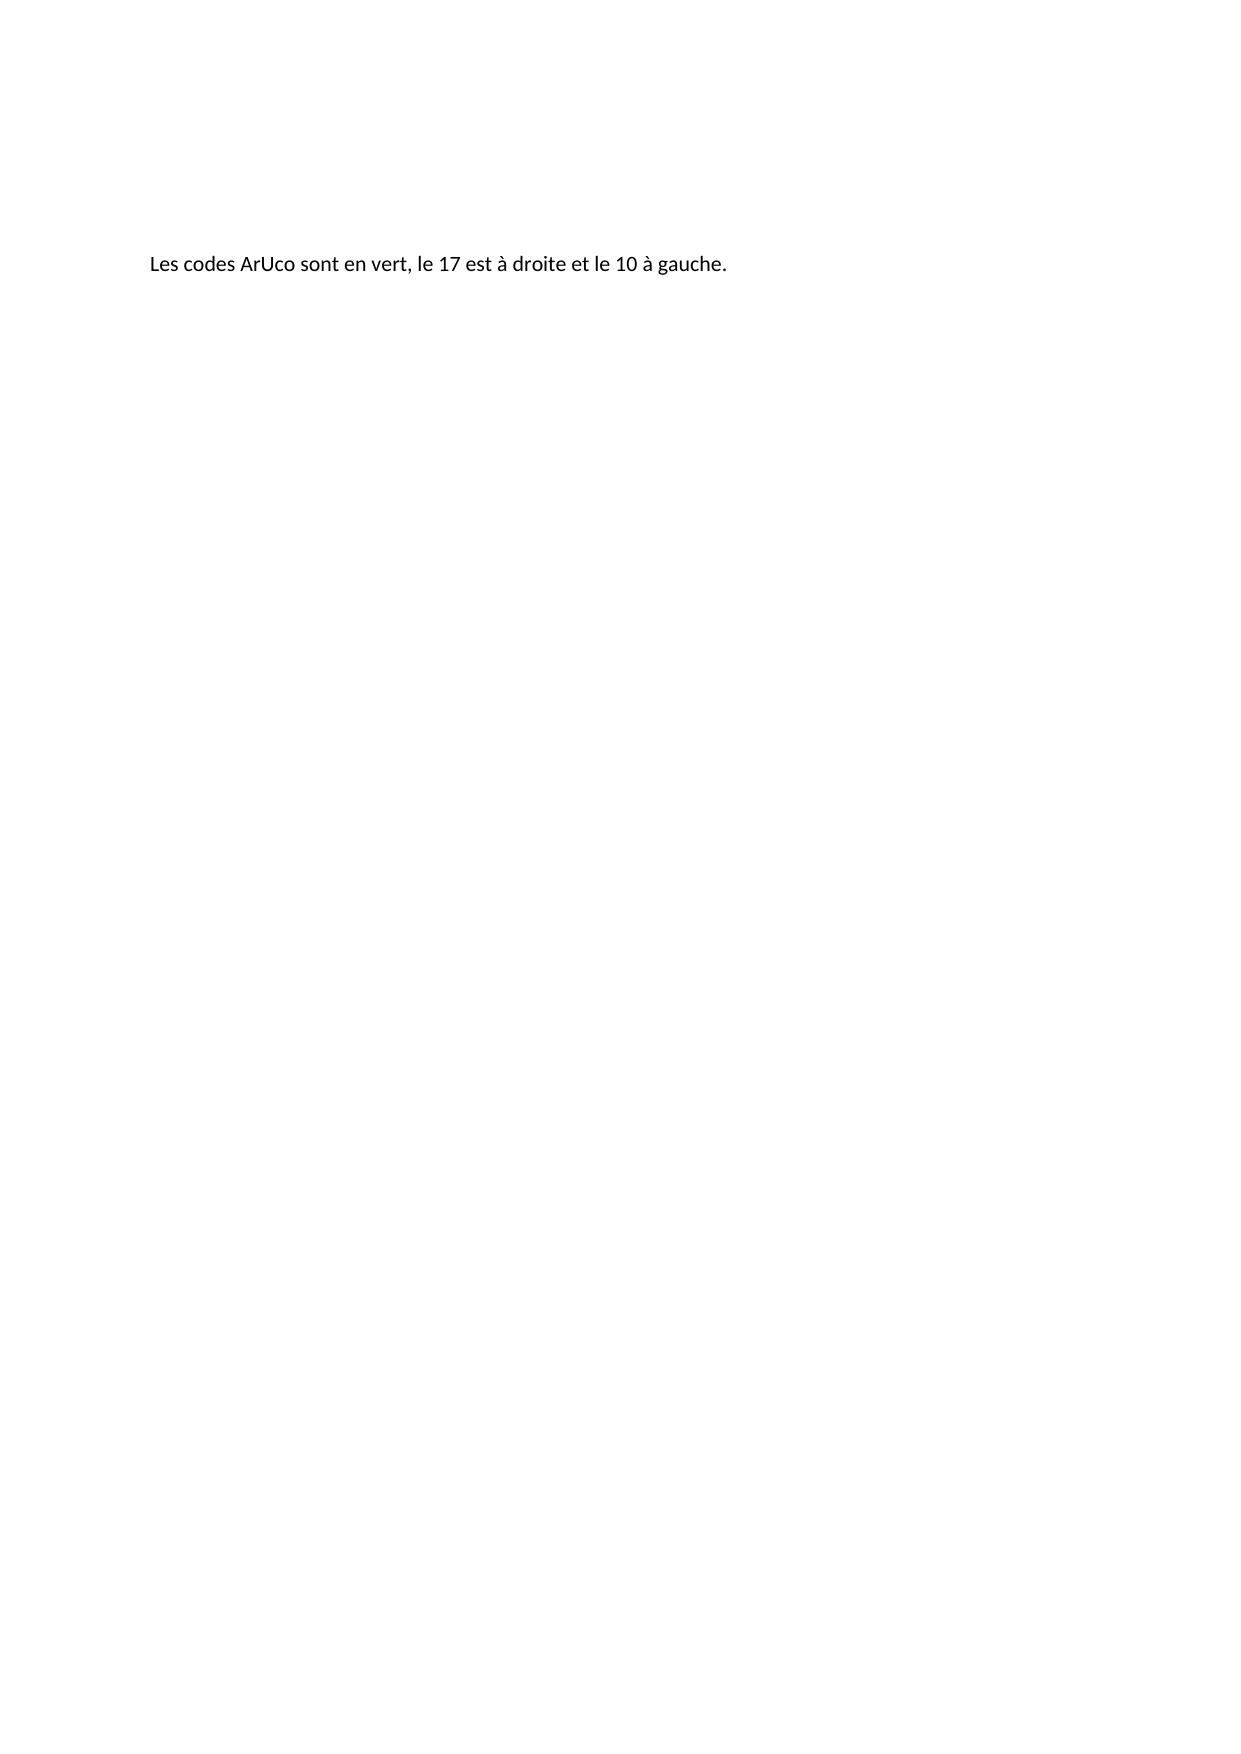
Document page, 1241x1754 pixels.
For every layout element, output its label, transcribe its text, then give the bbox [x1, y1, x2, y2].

text Les codes ArUco sont en vert, le 17 est à droite et le 10 à gauche. [150, 250, 1090, 277]
